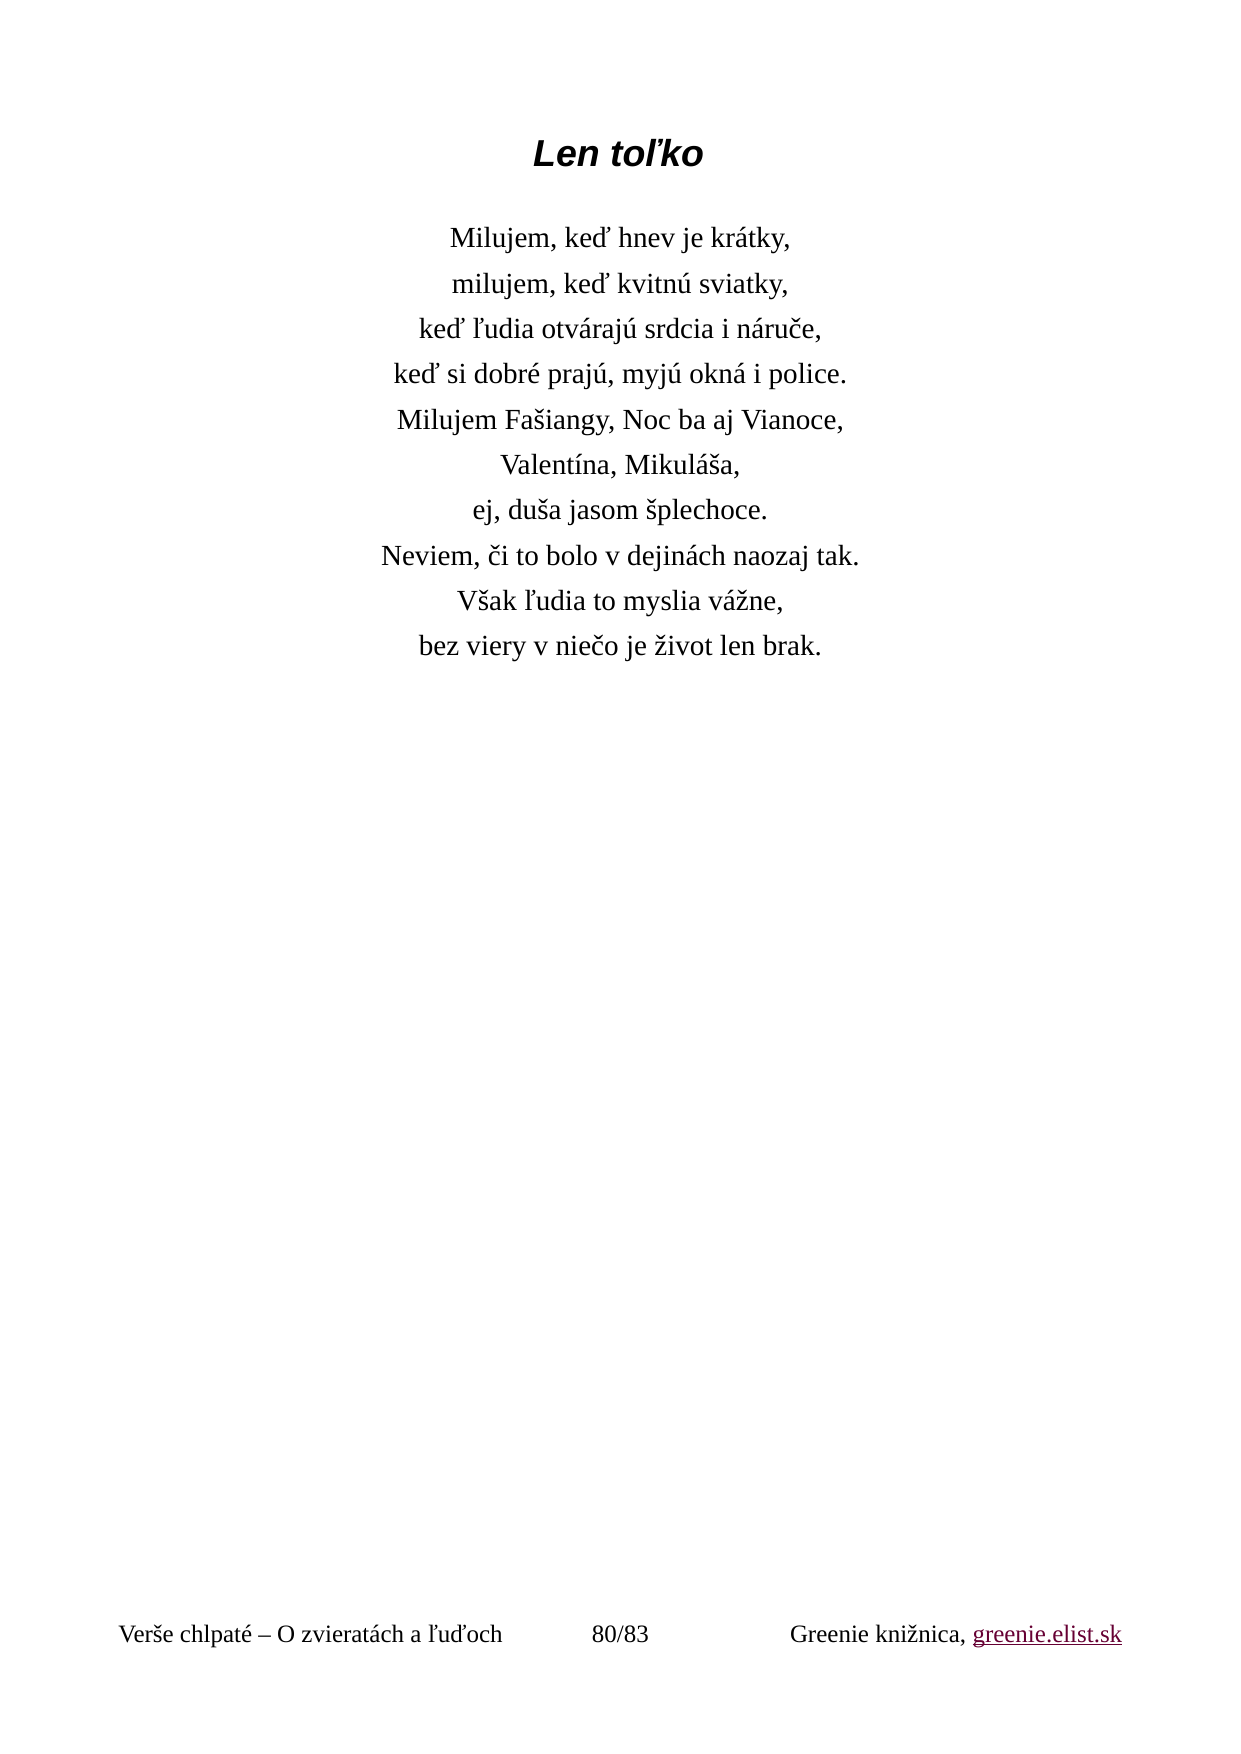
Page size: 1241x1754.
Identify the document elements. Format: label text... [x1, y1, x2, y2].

text milujem, keď kvitnú sviatky, [106, 266, 1134, 299]
text Valentína, Mikuláša, [106, 447, 1134, 481]
text Milujem Fašiangy, Noc ba aj Vianoce, [106, 402, 1134, 435]
text Milujem, keď hnev je krátky, [106, 221, 1134, 254]
text Neviem, či to bolo v dejinách naozaj tak. [106, 538, 1134, 571]
text bez viery v niečo je život len brak. [106, 628, 1134, 662]
subtitle Len toľko [106, 131, 1134, 174]
text keď ľudia otvárajú srdcia i náruče, [106, 311, 1134, 345]
text Však ľudia to myslia vážne, [106, 583, 1134, 617]
text ej, duša jasom šplechoce. [106, 492, 1134, 526]
text keď si dobré prajú, myjú okná i police. [106, 356, 1134, 390]
